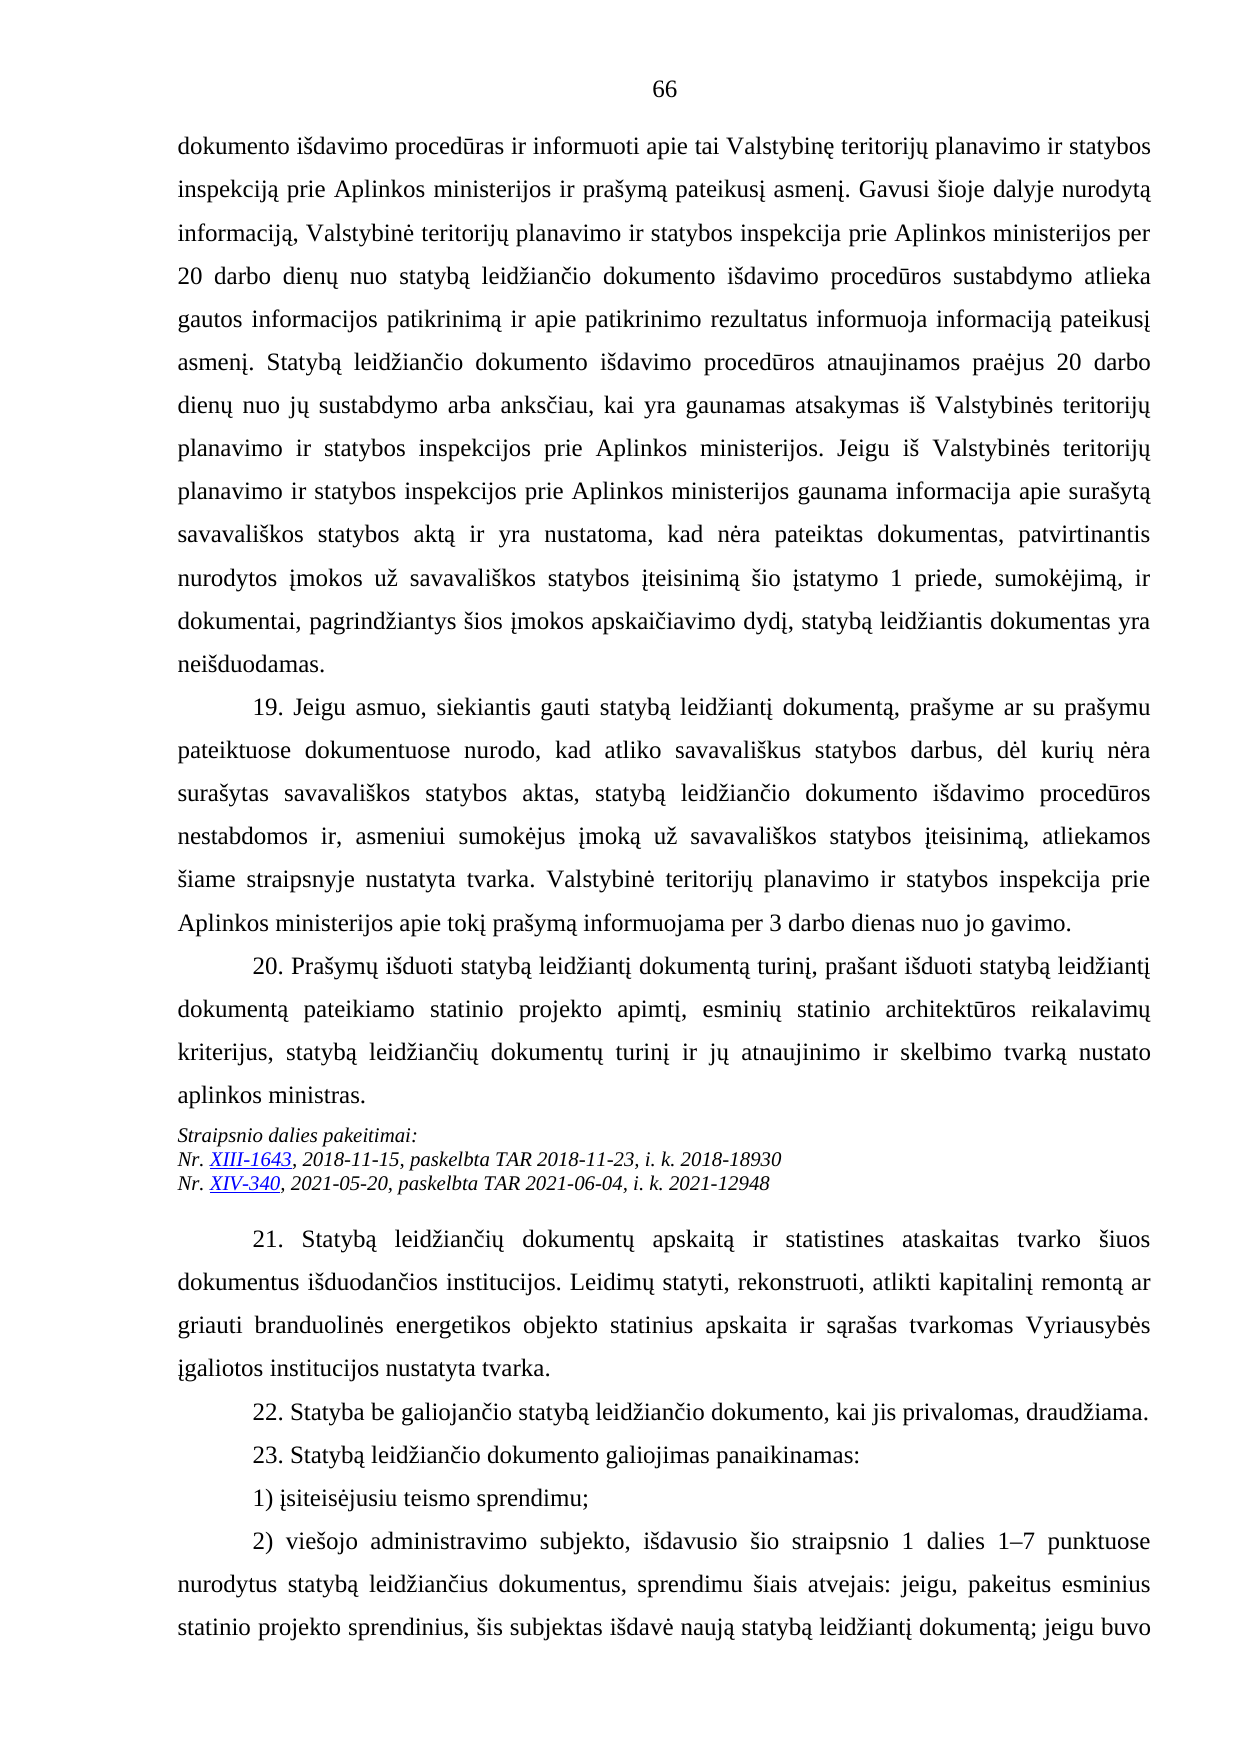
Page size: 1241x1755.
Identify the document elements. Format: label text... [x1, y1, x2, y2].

text dokumento išdavimo procedūras ir informuoti apie tai Valstybinę teritorijų planavimo ir statybos inspekciją prie Aplinkos ministerijos ir prašymą pateikusį asmenį. Gavusi šioje dalyje nurodytą informaciją, Valstybinė teritorijų planavimo ir statybos inspekcija prie Aplinkos ministerijos per 20 darbo dienų nuo statybą leidžiančio dokumento išdavimo procedūros sustabdymo atlieka gautos informacijos patikrinimą ir apie patikrinimo rezultatus informuoja informaciją pateikusį asmenį. Statybą leidžiančio dokumento išdavimo procedūros atnaujinamos praėjus 20 darbo dienų nuo jų sustabdymo arba anksčiau, kai yra gaunamas atsakymas iš Valstybinės teritorijų planavimo ir statybos inspekcijos prie Aplinkos ministerijos. Jeigu iš Valstybinės teritorijų planavimo ir statybos inspekcijos prie Aplinkos ministerijos gaunama informacija apie surašytą savavališkos statybos aktą ir yra nustatoma, kad nėra pateiktas dokumentas, patvirtinantis nurodytos įmokos už savavališkos statybos įteisinimą šio įstatymo 1 priede, sumokėjimą, ir dokumentai, pagrindžiantys šios įmokos apskaičiavimo dydį, statybą leidžiantis dokumentas yra neišduodamas. [177, 131, 1152, 678]
text Nr. XIV-340, 2021-05-20, paskelbta TAR 2021-06-04, i. k. 2021-12948 [177, 1171, 1152, 1195]
text 22. Statyba be galiojančio statybą leidžiančio dokumento, kai jis privalomas, draudžiama. [177, 1397, 1152, 1425]
text 23. Statybą leidžiančio dokumento galiojimas panaikinamas: [177, 1440, 1152, 1468]
text 20. Prašymų išduoti statybą leidžiantį dokumentą turinį, prašant išduoti statybą leidžiantį dokumentą pateikiamo statinio projekto apimtį, esminių statinio architektūros reikalavimų kriterijus, statybą leidžiančių dokumentų turinį ir jų atnaujinimo ir skelbimo tvarką nustato aplinkos ministras. [177, 951, 1152, 1109]
text 2) viešojo administravimo subjekto, išdavusio šio straipsnio 1 dalies 1–7 punktuose nurodytus statybą leidžiančius dokumentus, sprendimu šiais atvejais: jeigu, pakeitus esminius statinio projekto sprendinius, šis subjektas išdavė naują statybą leidžiantį dokumentą; jeigu buvo [177, 1526, 1152, 1641]
text 1) įsiteisėjusiu teismo sprendimu; [177, 1483, 1152, 1512]
text 21. Statybą leidžiančių dokumentų apskaitą ir statistines ataskaitas tvarko šiuos dokumentus išduodančios institucijos. Leidimų statyti, rekonstruoti, atlikti kapitalinį remontą ar griauti branduolinės energetikos objekto statinius apskaita ir sąrašas tvarkomas Vyriausybės įgaliotos institucijos nustatyta tvarka. [177, 1224, 1152, 1382]
text 19. Jeigu asmuo, siekiantis gauti statybą leidžiantį dokumentą, prašyme ar su prašymu pateiktuose dokumentuose nurodo, kad atliko savavališkus statybos darbus, dėl kurių nėra surašytas savavališkos statybos aktas, statybą leidžiančio dokumento išdavimo procedūros nestabdomos ir, asmeniui sumokėjus įmoką už savavališkos statybos įteisinimą, atliekamos šiame straipsnyje nustatyta tvarka. Valstybinė teritorijų planavimo ir statybos inspekcija prie Aplinkos ministerijos apie tokį prašymą informuojama per 3 darbo dienas nuo jo gavimo. [177, 692, 1152, 936]
text Nr. XIII-1643, 2018-11-15, paskelbta TAR 2018-11-23, i. k. 2018-18930 [177, 1147, 1152, 1171]
text Straipsnio dalies pakeitimai: [177, 1123, 1152, 1147]
